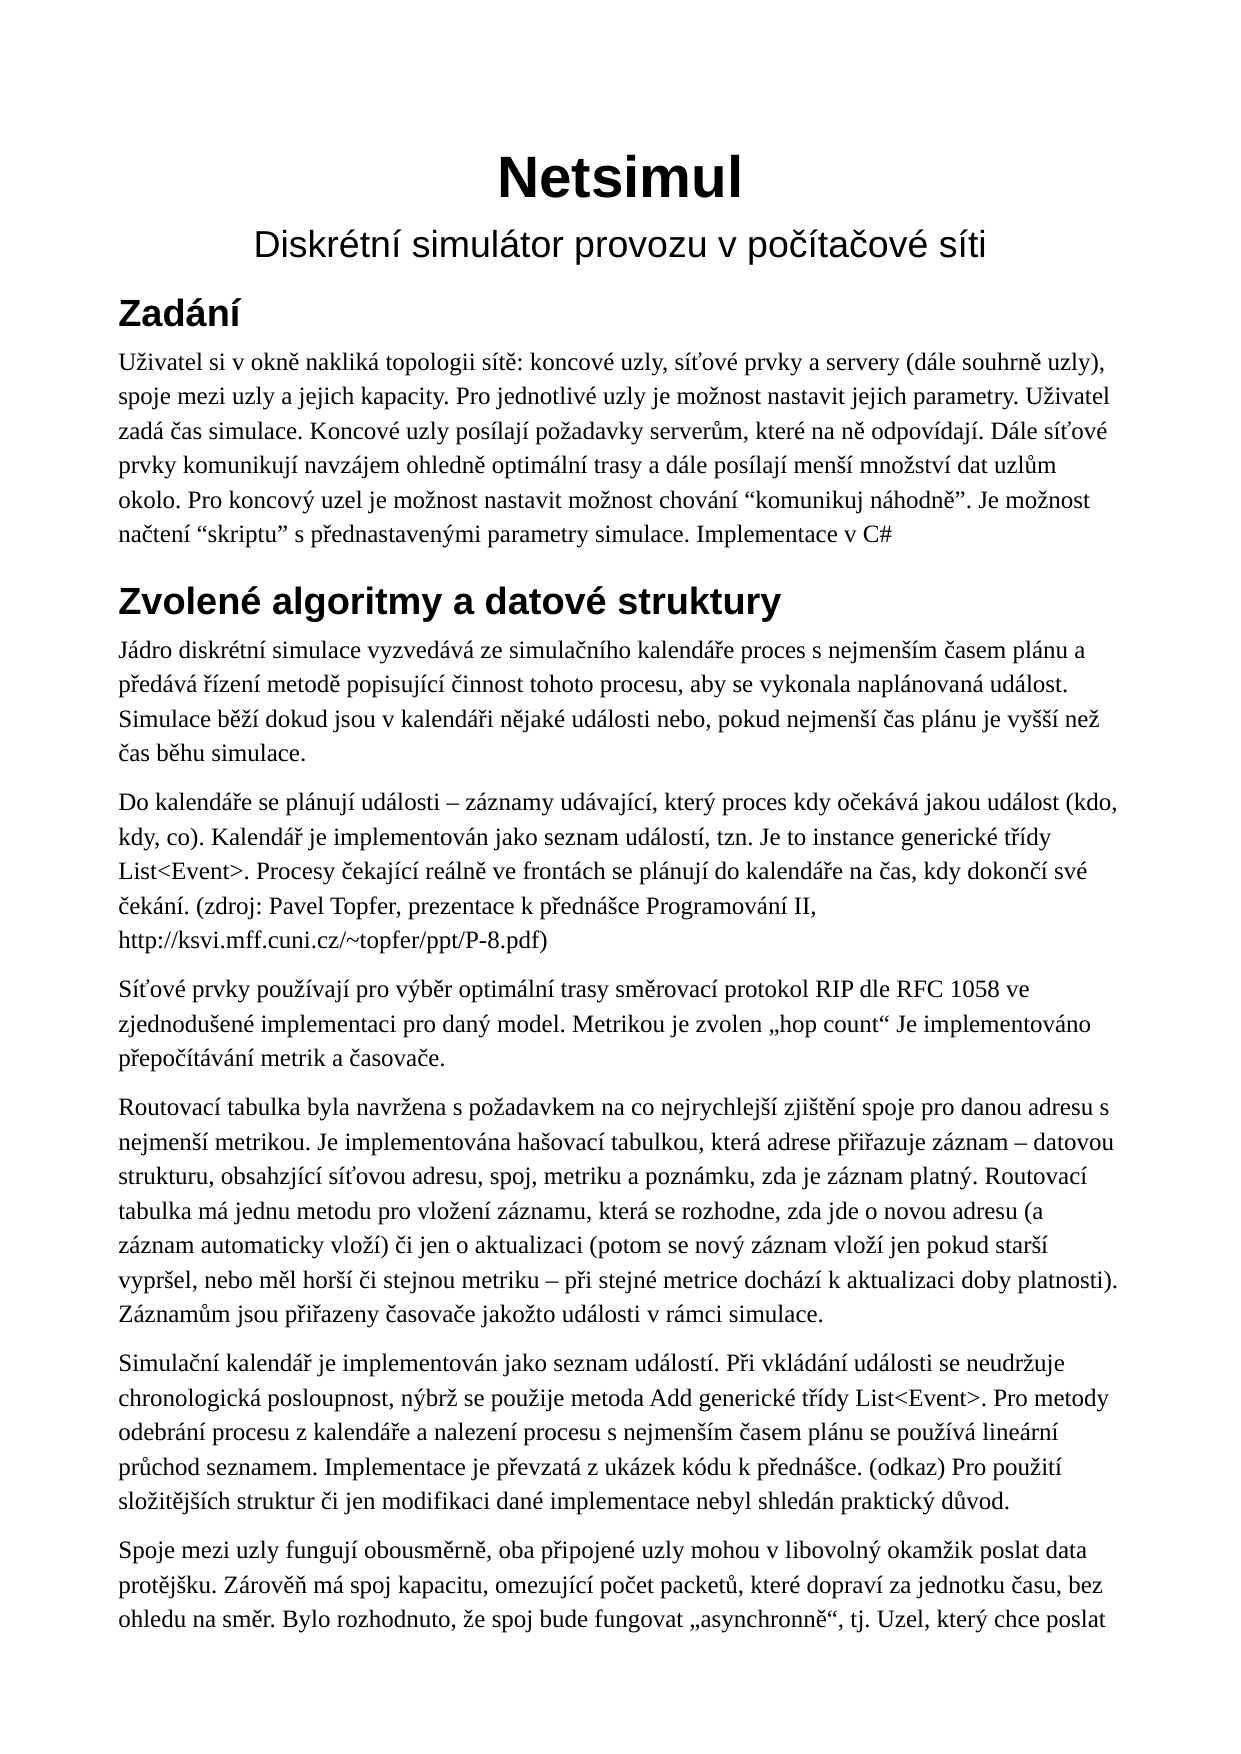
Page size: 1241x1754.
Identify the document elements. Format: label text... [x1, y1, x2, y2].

text Do kalendáře se plánují události – záznamy udávající, který proces kdy očekává jakou událost (kdo, kdy, co). Kalendář je implementován jako seznam událostí, tzn. Je to instance generické třídy List<Event>. Procesy čekající reálně ve frontách se plánují do kalendáře na čas, kdy dokončí své čekání. (zdroj: Pavel Topfer, prezentace k přednášce Programování II, http://ksvi.mff.cuni.cz/~topfer/ppt/P-8.pdf) [118, 787, 1122, 954]
text Síťové prvky používají pro výběr optimální trasy směrovací protokol RIP dle RFC 1058 ve zjednodušené implementaci pro daný model. Metrikou je zvolen „hop count“ Je implementováno přepočítávání metrik a časovače. [118, 974, 1122, 1072]
subtitle Zadání [118, 291, 1122, 334]
text Routovací tabulka byla navržena s požadavkem na co nejrychlejší zjištění spoje pro danou adresu s nejmenší metrikou. Je implementována hašovací tabulkou, která adrese přiřazuje záznam – datovou strukturu, obsahzjící síťovou adresu, spoj, metriku a poznámku, zda je záznam platný. Routovací tabulka má jednu metodu pro vložení záznamu, která se rozhodne, zda jde o novou adresu (a záznam automaticky vloží) či jen o aktualizaci (potom se nový záznam vloží jen pokud starší vypršel, nebo měl horší či stejnou metriku – při stejné metrice dochází k aktualizaci doby platnosti). Záznamům jsou přiřazeny časovače jakožto události v rámci simulace. [118, 1092, 1122, 1328]
text Simulační kalendář je implementován jako seznam událostí. Při vkládání události se neudržuje chronologická posloupnost, nýbrž se použije metoda Add generické třídy List<Event>. Pro metody odebrání procesu z kalendáře a nalezení procesu s nejmenším časem plánu se používá lineární průchod seznamem. Implementace je převzatá z ukázek kódu k přednášce. (odkaz) Pro použití složitějších struktur či jen modifikaci dané implementace nebyl shledán praktický důvod. [118, 1348, 1122, 1515]
text Jádro diskrétní simulace vyzvedává ze simulačního kalendáře proces s nejmenším časem plánu a předává řízení metodě popisující činnost tohoto procesu, aby se vykonala naplánovaná událost. Simulace běží dokud jsou v kalendáři nějaké události nebo, pokud nejmenší čas plánu je vyšší než čas běhu simulace. [118, 635, 1122, 767]
subtitle Zvolené algoritmy a datové struktury [118, 579, 1122, 622]
title Netsimul [118, 143, 1122, 210]
subtitle Diskrétní simulátor provozu v počítačové síti [118, 223, 1122, 266]
text Uživatel si v okně nakliká topologii sítě: koncové uzly, síťové prvky a servery (dále souhrně uzly), spoje mezi uzly a jejich kapacity. Pro jednotlivé uzly je možnost nastavit jejich parametry. Uživatel zadá čas simulace. Koncové uzly posílají požadavky serverům, které na ně odpovídají. Dále síťové prvky komunikují navzájem ohledně optimální trasy a dále posílají menší množství dat uzlům okolo. Pro koncový uzel je možnost nastavit možnost chování “komunikuj náhodně”. Je možnost načtení “skriptu” s přednastavenými parametry simulace. Implementace v C# [118, 347, 1122, 548]
text Spoje mezi uzly fungují obousměrně, oba připojené uzly mohou v libovolný okamžik poslat data protějšku. Zárověň má spoj kapacitu, omezující počet packetů, které dopraví za jednotku času, bez ohledu na směr. Bylo rozhodnuto, že spoj bude fungovat „asynchronně“, tj. Uzel, který chce poslat [118, 1535, 1122, 1633]
